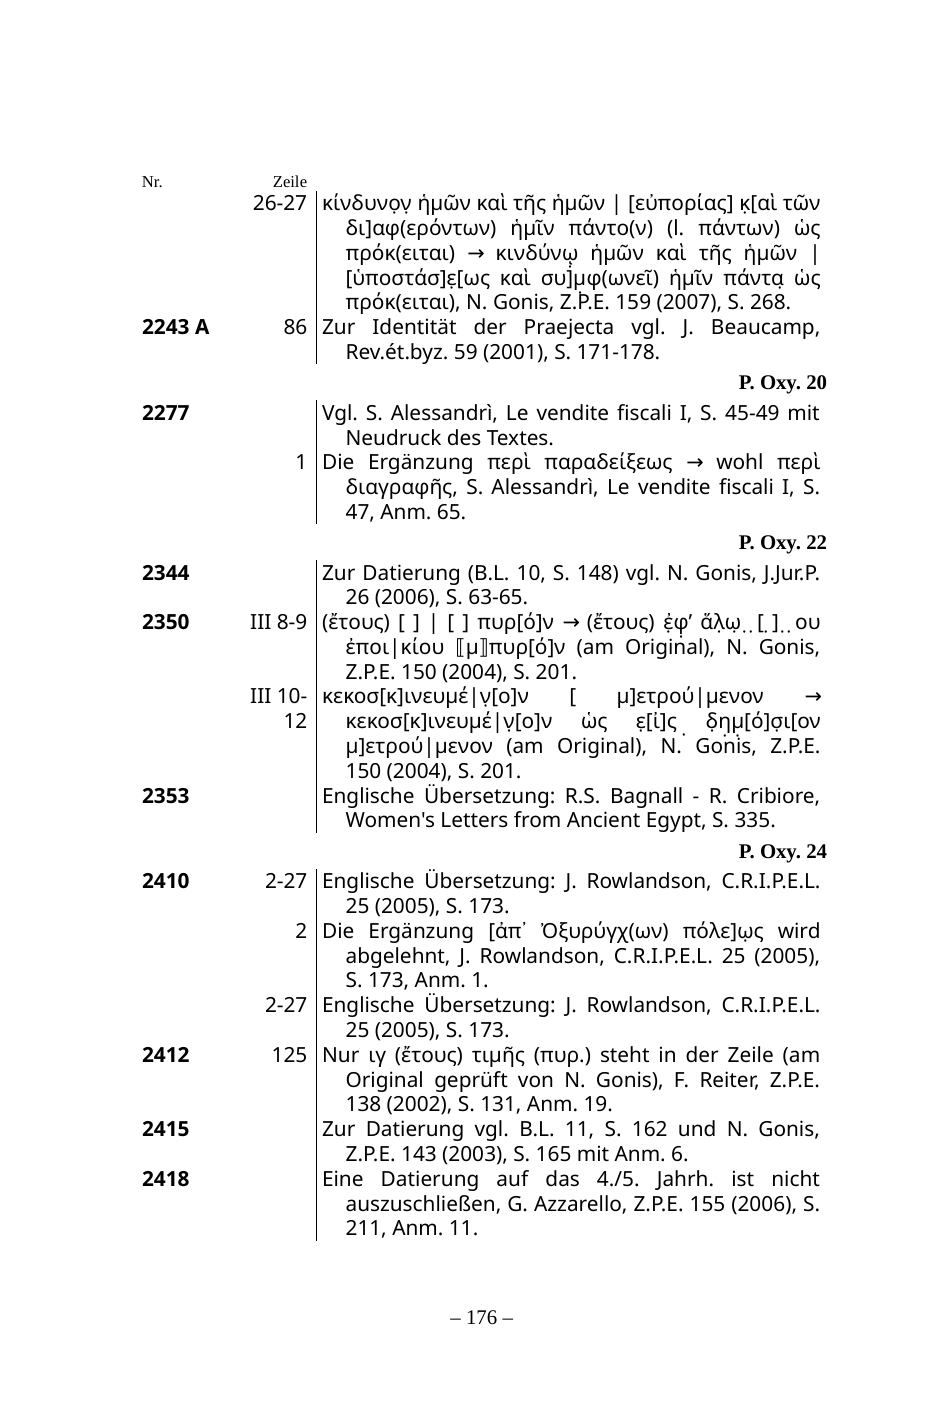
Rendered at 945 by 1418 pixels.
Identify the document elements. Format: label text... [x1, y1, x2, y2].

table_cell 2415 [136, 1117, 316, 1166]
table_header 2-27 [224, 869, 316, 918]
subtitle P. Oxy. 24 [136, 839, 827, 863]
table_cell III 10-12 [224, 684, 316, 783]
table_cell 2-27 [224, 993, 316, 1042]
subtitle P. Oxy. 20 [136, 370, 827, 394]
table_cell Nur ιγ (ἔτους) τιμῆς (πυρ.) steht in der Zeile (am Original geprüft von N. Gonis), F. Reiter, Z.P.E. 138 (2002), S. 131, Anm. 19. [317, 1043, 827, 1117]
table_cell Eine Datierung auf das 4./5. Jahrh. ist nicht auszuschließen, G. Azzarello, Z.P.E. 155 (2006), S. 211, Anm. 11. [317, 1166, 827, 1241]
table_cell [136, 993, 224, 1042]
table_cell [136, 684, 224, 783]
table_cell Die Ergänzung περὶ παραδείξεως → wohl περὶ διαγραφῆς, S. Alessandrì, Le vendite fiscali I, S. 47, Anm. 65. [317, 450, 827, 524]
table_cell [136, 450, 224, 524]
table_cell (ἔτους) [ ] | [ ] πυρ[ό]ν → (ἔτους) ἐ̣φ̣ʼ ἅλ̣ω̣ ̣ ̣[ ̣] ̣ ̣ου ἐποι|κίου ⟦μ⟧πυρ[ό]ν (am Original), N. Gonis, Z.P.E. 150 (2004), S. 201. [317, 610, 827, 684]
table_cell κεκοσ[κ]ινευμέ|ν̣[ο]ν [ μ]ετρού|μενον → κεκοσ[κ]ινευμέ|ν̣[ο]ν ὡς ε̣[ἰ]ς̣ δ̣η̣μ̣[ό]σ̣ι[ον μ]ετρού|μενον (am Original), N. Gonis, Z.P.E. 150 (2004), S. 201. [317, 684, 827, 783]
table_cell 2243 A [136, 315, 224, 364]
table_cell Englische Übersetzung: R.S. Bagnall - R. Cribiore, Women's Letters from Ancient Egypt, S. 335. [317, 783, 827, 833]
table_header Vgl. S. Alessandrì, Le vendite fiscali I, S. 45-49 mit Neudruck des Textes. [317, 400, 827, 450]
table_cell Englische Übersetzung: J. Rowlandson, C.R.I.P.E.L. 25 (2005), S. 173. [317, 993, 827, 1042]
table_cell [136, 919, 224, 993]
table_cell 2353 [136, 783, 316, 833]
table_header Zur Datierung (B.L. 10, S. 148) vgl. N. Gonis, J.Jur.P. 26 (2006), S. 63-65. [317, 560, 827, 610]
table_cell III 8-9 [224, 610, 316, 684]
table_cell Die Ergänzung [ἀπ᾽ Ὀξυρύγχ(ων) πόλε]ω̣ς wird abgelehnt, J. Rowlandson, C.R.I.P.E.L. 25 (2005), S. 173, Anm. 1. [317, 919, 827, 993]
table_cell 2350 [136, 610, 224, 684]
table_header 2344 [136, 560, 316, 610]
table_cell 2412 [136, 1043, 224, 1117]
table_header 2410 [136, 869, 224, 918]
table_cell 125 [224, 1043, 316, 1117]
table_cell [136, 191, 224, 315]
table_cell 26-27 [224, 191, 316, 315]
table_cell Zur Datierung vgl. B.L. 11, S. 162 und N. Gonis, Z.P.E. 143 (2003), S. 165 mit Anm. 6. [317, 1117, 827, 1166]
table_header Englische Übersetzung: J. Rowlandson, C.R.I.P.E.L. 25 (2005), S. 173. [317, 869, 827, 918]
table_cell 1 [224, 450, 316, 524]
table_cell 2418 [136, 1166, 316, 1241]
table_cell 2 [224, 919, 316, 993]
subtitle P. Oxy. 22 [136, 530, 827, 554]
table_header 2277 [136, 400, 316, 450]
table_cell Zur Identität der Praejecta vgl. J. Beaucamp, Rev.ét.byz. 59 (2001), S. 171-178. [317, 315, 827, 364]
table_cell 86 [224, 315, 316, 364]
table_cell κίνδυνο̣ν̣ ἡμῶν καὶ τῆς ἡμῶν | [εὐπορίας] κ̣[αὶ τῶν δι]αφ(ερόντων) ἡμῖν πάντο(ν) (l. πάντων) ὡς πρόκ(ειται) → κινδύνῳ̣ ἡμῶν καὶ τῆς ἡμῶν | [ὑποστάσ]ε̣[ως καὶ συ]μ̣φ(ωνεῖ) ἡμῖν πάντα̣ ὡς πρόκ(ειται), N. Gonis, Z.P.E. 159 (2007), S. 268. [317, 191, 827, 315]
